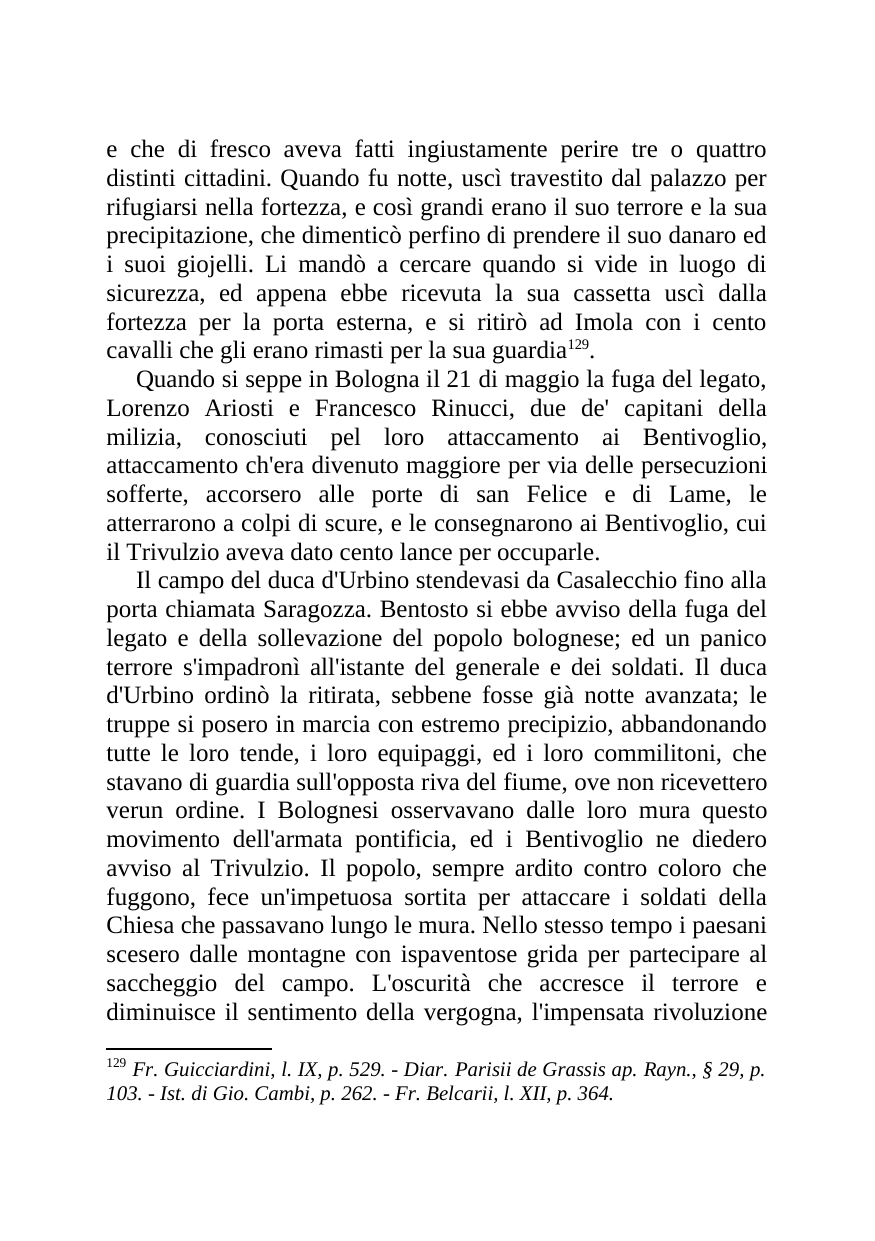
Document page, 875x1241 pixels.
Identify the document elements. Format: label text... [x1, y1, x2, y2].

text Il campo del duca d'Urbino stendevasi da Casalecchio fino alla porta chiamata Saragozza. Bentosto si ebbe avviso della fuga del legato e della sollevazione del popolo bolognese; ed un panico terrore s'impadronì all'istante del generale e dei soldati. Il duca d'Urbino ordinò la ritirata, sebbene fosse già notte avanzata; le truppe si posero in marcia con estremo precipizio, abbandonando tutte le loro tende, i loro equipaggi, ed i loro commilitoni, che stavano di guardia sull'opposta riva del fiume, ove non ricevettero verun ordine. I Bolognesi osservavano dalle loro mura questo movimento dell'armata pontificia, ed i Bentivoglio ne diedero avviso al Trivulzio. Il popolo, sempre ardito contro coloro che fuggono, fece un'impetuosa sortita per attaccare i soldati della Chiesa che passavano lungo le mura. Nello stesso tempo i paesani scesero dalle montagne con ispaventose grida per partecipare al saccheggio del campo. L'oscurità che accresce il terrore e diminuisce il sentimento della vergogna, l'impensata rivoluzione [106, 566, 768, 1026]
text e che di fresco aveva fatti ingiustamente perire tre o quattro distinti cittadini. Quando fu notte, uscì travestito dal palazzo per rifugiarsi nella fortezza, e così grandi erano il suo terrore e la sua precipitazione, che dimenticò perfino di prendere il suo danaro ed i suoi giojelli. Li mandò a cercare quando si vide in luogo di sicurezza, ed appena ebbe ricevuta la sua cassetta uscì dalla fortezza per la porta esterna, e si ritirò ad Imola con i cento cavalli che gli erano rimasti per la sua guardia. [106, 134, 768, 364]
text Quando si seppe in Bologna il 21 di maggio la fuga del legato, Lorenzo Ariosti e Francesco Rinucci, due de' capitani della milizia, conosciuti pel loro attaccamento ai Bentivoglio, attaccamento ch'era divenuto maggiore per via delle persecuzioni sofferte, accorsero alle porte di san Felice e di Lame, le atterrarono a colpi di scure, e le consegnarono ai Bentivoglio, cui il Trivulzio aveva dato cento lance per occuparle. [106, 364, 768, 566]
text Fr. Guicciardini, l. IX, p. 529. - Diar. Parisii de Grassis ap. Rayn., § 29, p. 103. - Ist. di Gio. Cambi, p. 262. - Fr. Belcarii, l. XII, p. 364. [106, 1055, 768, 1105]
